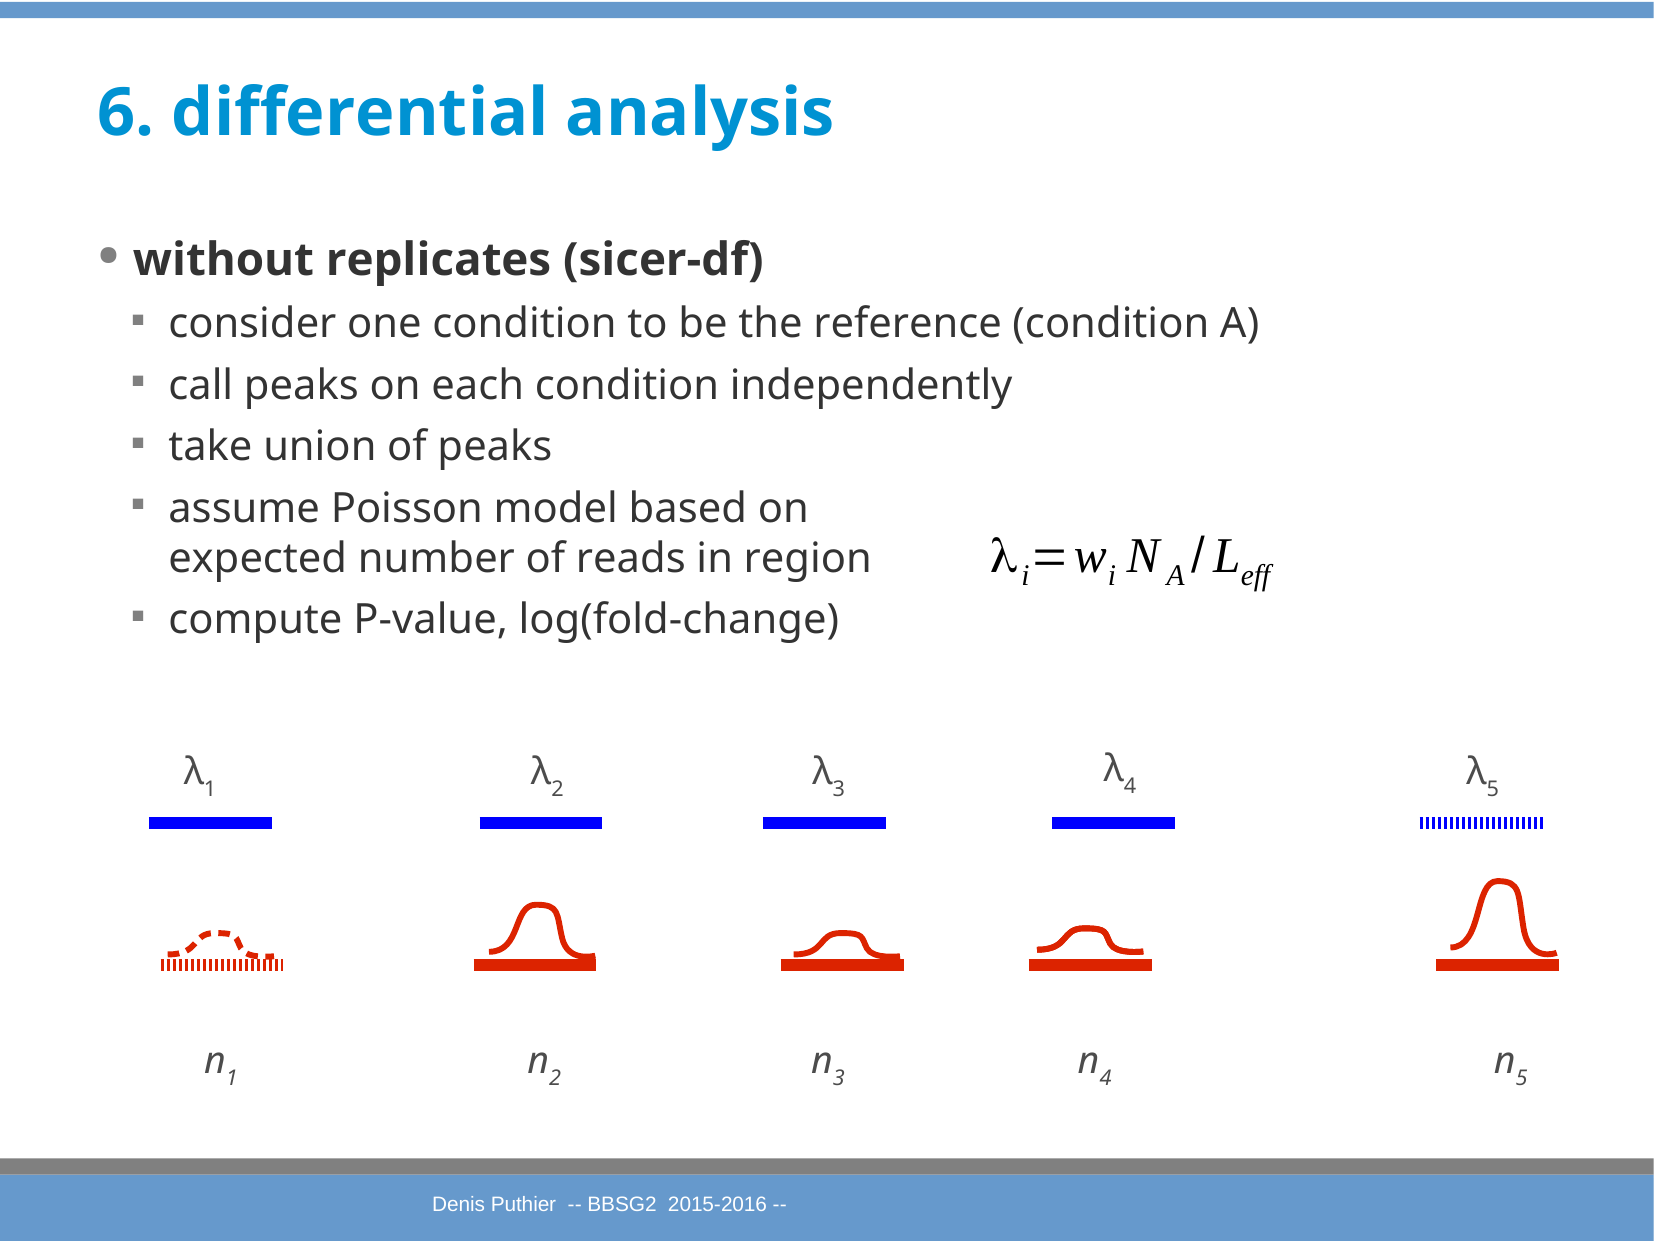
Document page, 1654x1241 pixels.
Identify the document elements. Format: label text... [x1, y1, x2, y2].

text_box n5 [1479, 1025, 1543, 1100]
text_box λ1 [168, 737, 232, 811]
title 6. differential analysis [82, 61, 1571, 168]
text_box λ4 [1088, 734, 1152, 808]
text_box n4 [1062, 1025, 1127, 1100]
text_box n1 [189, 1025, 253, 1100]
text_box n2 [512, 1025, 576, 1100]
list without replicates (sicer-df) consider one condition to be the reference (condition A) call peaks on each condition independently take union of peaks assume Poisson model based on expected number of reads in region compute P-value, log(fold-change) [82, 222, 1538, 811]
text_box λ2 [516, 737, 579, 811]
text_box λ3 [797, 737, 860, 811]
text_box n3 [796, 1025, 860, 1100]
chart [978, 529, 1288, 593]
text_box λ5 [1451, 737, 1514, 811]
